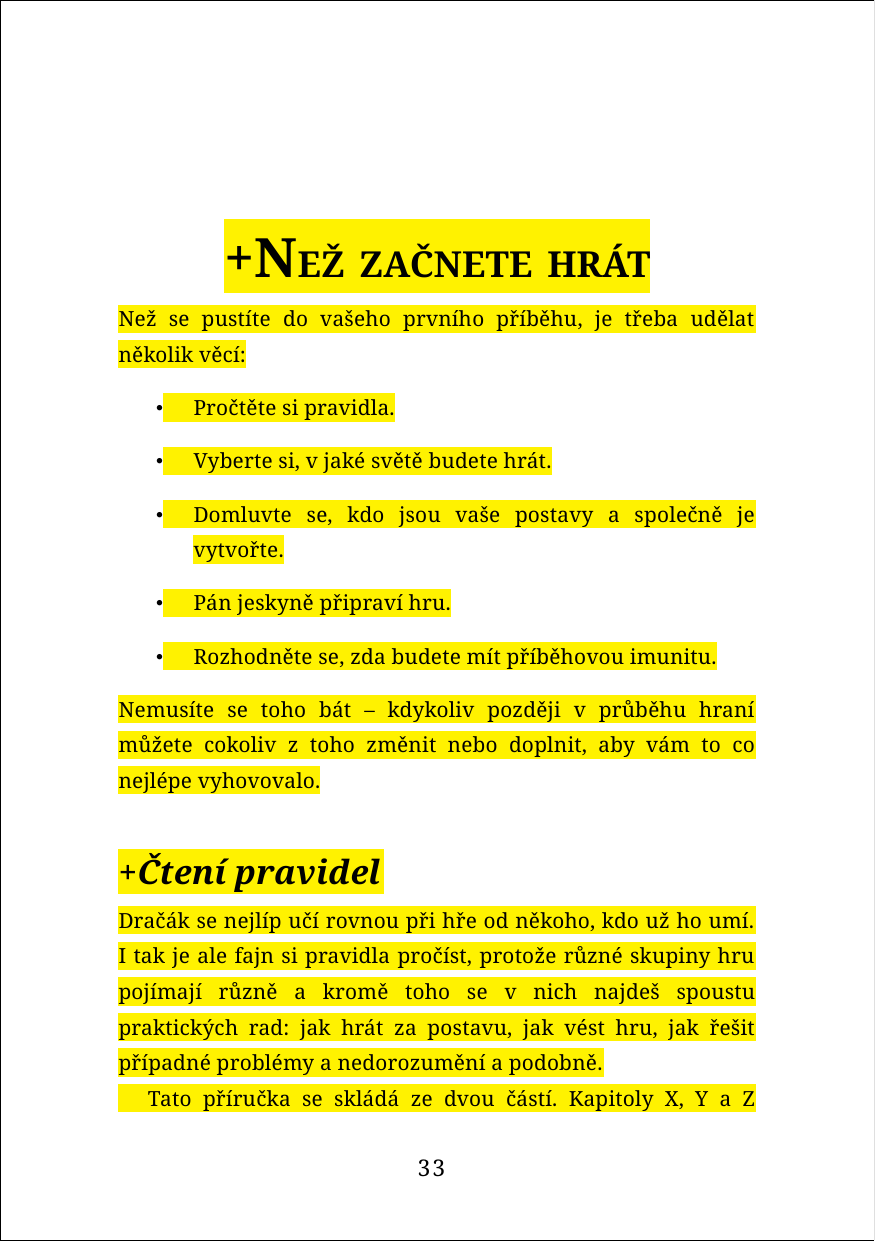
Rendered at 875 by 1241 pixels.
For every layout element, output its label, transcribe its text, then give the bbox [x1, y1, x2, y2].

text Dračák se nejlíp učí rovnou při hře od někoho, kdo už ho umí. I tak je ale fajn si pravidla pročíst, protože různé skupiny hru pojímají různě a kromě toho se v nich najdeš spoustu praktických rad: jak hrát za postavu, jak vést hru, jak řešit případné problémy a nedorozumění a podobně. Tato příručka se skládá ze dvou částí. Kapitoly X, Y a Z [118, 906, 756, 1112]
subtitle +Než začnete hrát [118, 219, 756, 293]
list Rozhodněte se, zda budete mít příběhovou imunitu. [156, 642, 756, 670]
list Domluvte se, kdo jsou vaše postavy a společně je vytvořte. [156, 500, 756, 564]
list Pán jeskyně připraví hru. [156, 588, 756, 617]
list Vyberte si, v jaké světě budete hrát. [156, 447, 756, 475]
text Nemusíte se toho bát – kdykoliv později v průběhu hraní můžete cokoliv z toho změnit nebo doplnit, aby vám to co nejlépe vyhovovalo. [118, 695, 756, 794]
list Pročtěte si pravidla. [156, 393, 756, 422]
text Než se pustíte do vašeho prvního příběhu, je třeba udělat několik věcí: [118, 304, 756, 368]
subtitle +Čtení pravidel [118, 849, 756, 894]
